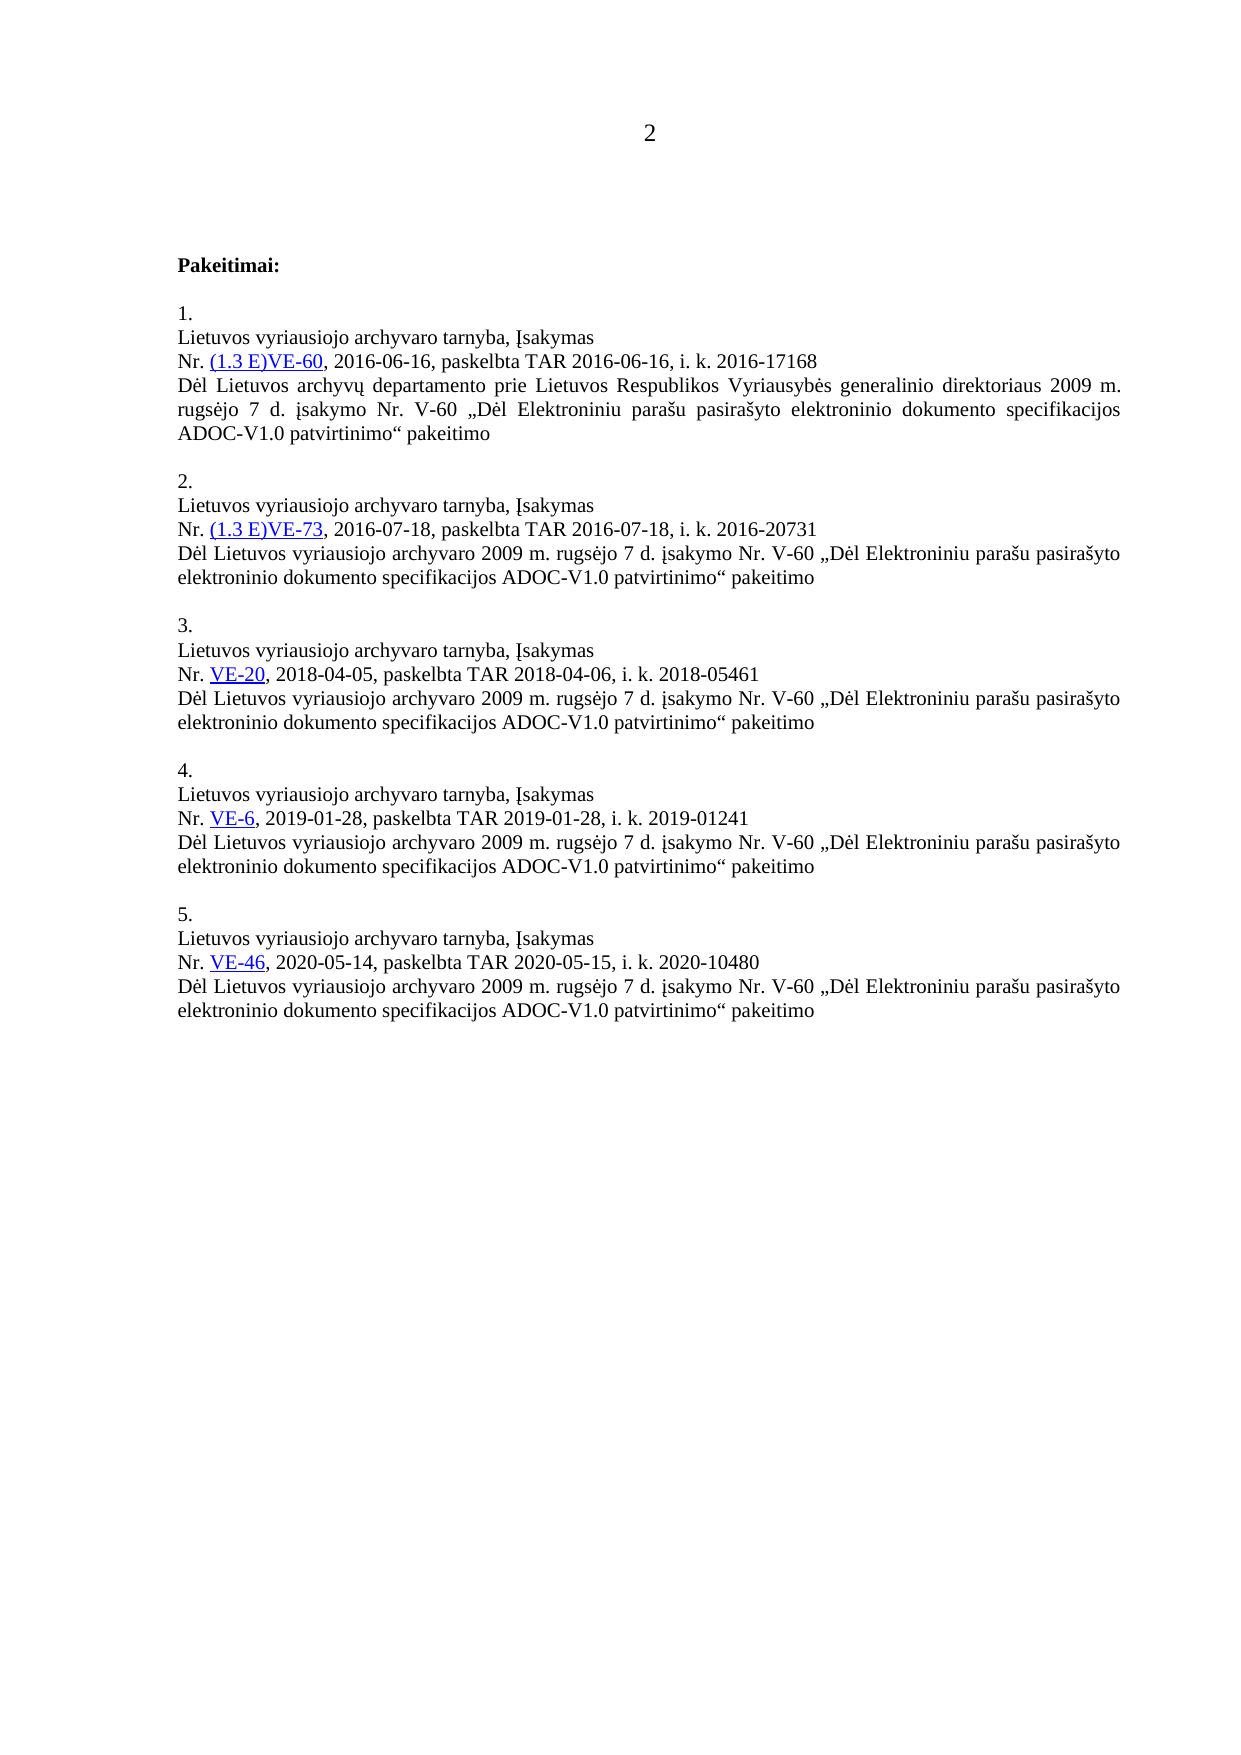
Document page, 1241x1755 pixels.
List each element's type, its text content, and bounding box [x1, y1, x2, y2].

text Lietuvos vyriausiojo archyvaro tarnyba, Įsakymas [177, 926, 1122, 950]
text Dėl Lietuvos vyriausiojo archyvaro 2009 m. rugsėjo 7 d. įsakymo Nr. V-60 „Dėl Elektroniniu parašu pasirašyto elektroninio dokumento specifikacijos ADOC-V1.0 patvirtinimo“ pakeitimo [177, 974, 1122, 1022]
text 5. [177, 902, 1122, 926]
text Lietuvos vyriausiojo archyvaro tarnyba, Įsakymas [177, 782, 1122, 806]
text Nr. (1.3 E)VE-60, 2016-06-16, paskelbta TAR 2016-06-16, i. k. 2016-17168 [177, 349, 1122, 373]
text Dėl Lietuvos vyriausiojo archyvaro 2009 m. rugsėjo 7 d. įsakymo Nr. V-60 „Dėl Elektroniniu parašu pasirašyto elektroninio dokumento specifikacijos ADOC-V1.0 patvirtinimo“ pakeitimo [177, 541, 1122, 589]
text Nr. VE-46, 2020-05-14, paskelbta TAR 2020-05-15, i. k. 2020-10480 [177, 950, 1122, 974]
text 2. [177, 469, 1122, 493]
text Nr. VE-20, 2018-04-05, paskelbta TAR 2018-04-06, i. k. 2018-05461 [177, 662, 1122, 686]
text Dėl Lietuvos vyriausiojo archyvaro 2009 m. rugsėjo 7 d. įsakymo Nr. V-60 „Dėl Elektroniniu parašu pasirašyto elektroninio dokumento specifikacijos ADOC-V1.0 patvirtinimo“ pakeitimo [177, 830, 1122, 878]
text Lietuvos vyriausiojo archyvaro tarnyba, Įsakymas [177, 325, 1122, 349]
text Pakeitimai: [177, 252, 1122, 277]
text 4. [177, 758, 1122, 782]
text Lietuvos vyriausiojo archyvaro tarnyba, Įsakymas [177, 637, 1122, 662]
text Nr. (1.3 E)VE-73, 2016-07-18, paskelbta TAR 2016-07-18, i. k. 2016-20731 [177, 517, 1122, 541]
text Dėl Lietuvos archyvų departamento prie Lietuvos Respublikos Vyriausybės generalinio direktoriaus 2009 m. rugsėjo 7 d. įsakymo Nr. V-60 „Dėl Elektroniniu parašu pasirašyto elektroninio dokumento specifikacijos ADOC-V1.0 patvirtinimo“ pakeitimo [177, 373, 1122, 445]
text Nr. VE-6, 2019-01-28, paskelbta TAR 2019-01-28, i. k. 2019-01241 [177, 806, 1122, 830]
text Lietuvos vyriausiojo archyvaro tarnyba, Įsakymas [177, 493, 1122, 517]
text Dėl Lietuvos vyriausiojo archyvaro 2009 m. rugsėjo 7 d. įsakymo Nr. V-60 „Dėl Elektroniniu parašu pasirašyto elektroninio dokumento specifikacijos ADOC-V1.0 patvirtinimo“ pakeitimo [177, 686, 1122, 734]
text 1. [177, 301, 1122, 325]
text 3. [177, 613, 1122, 637]
